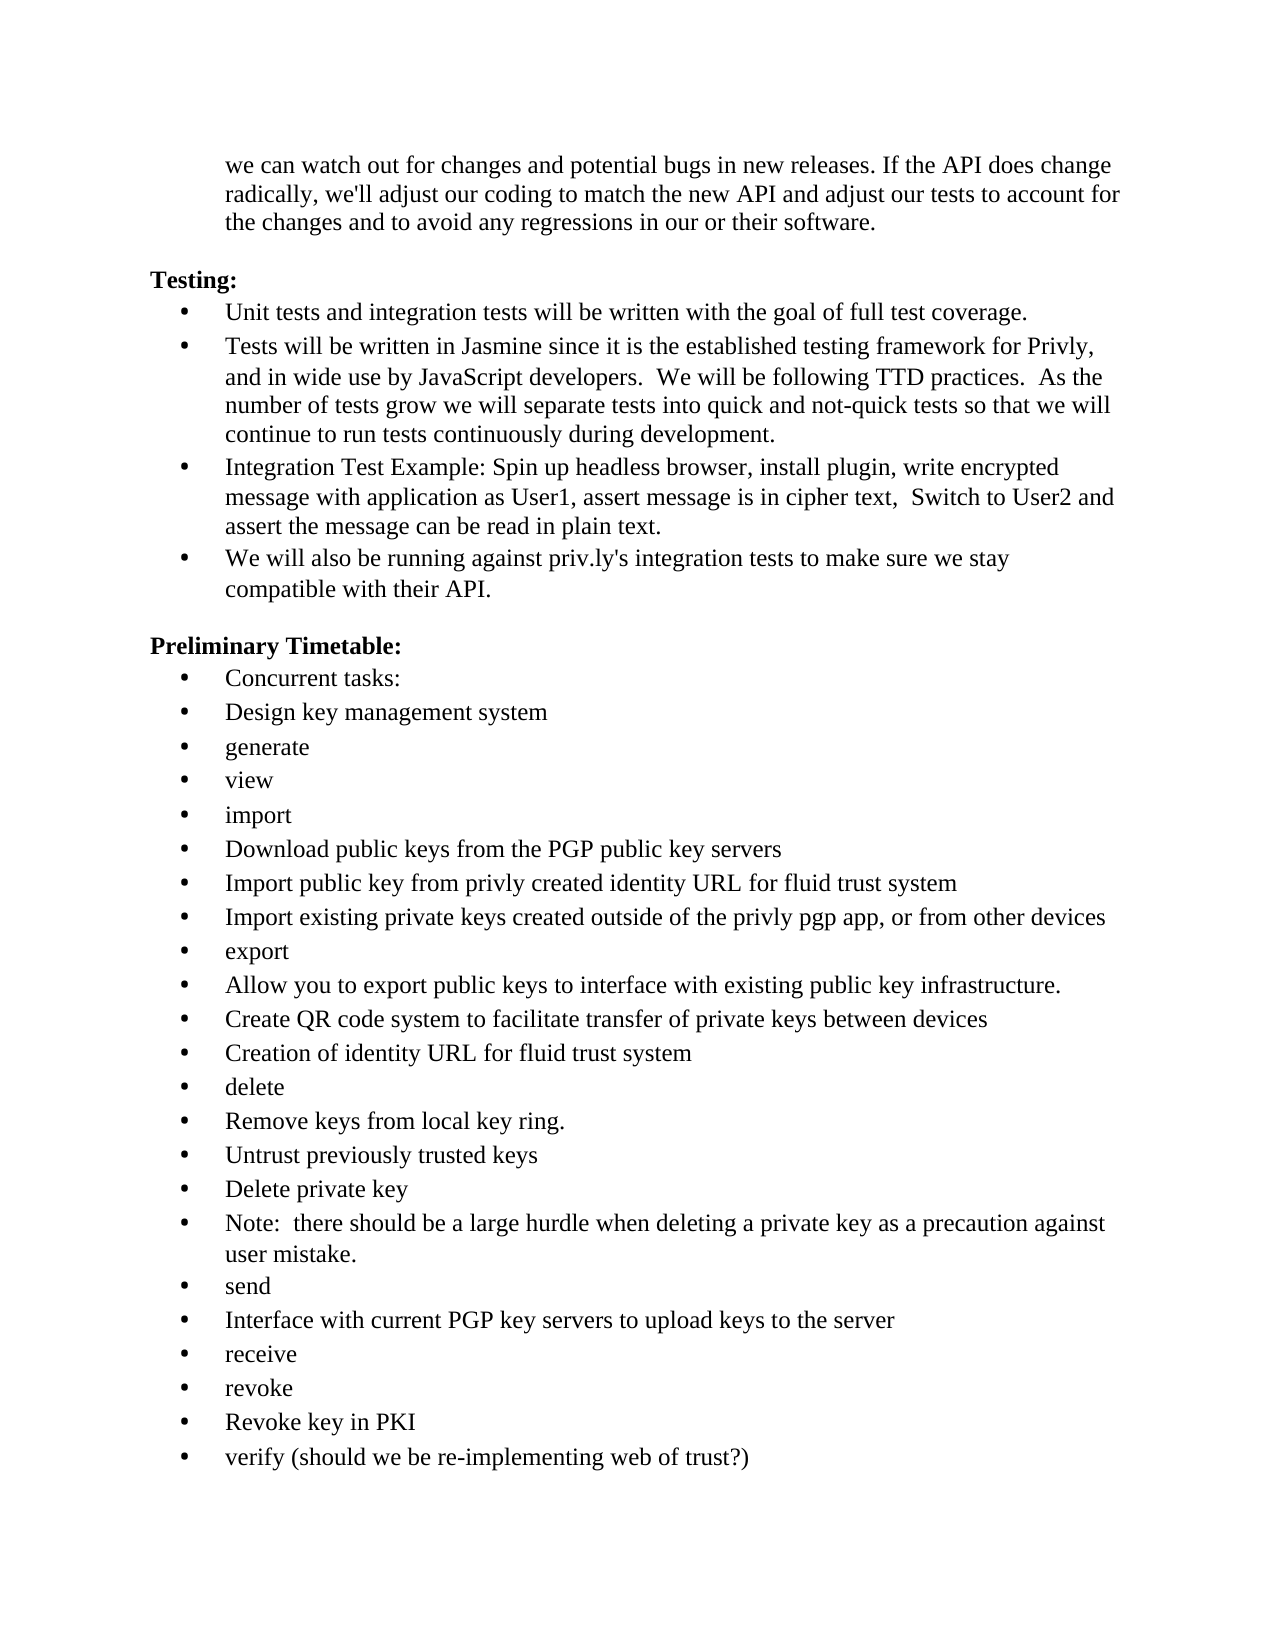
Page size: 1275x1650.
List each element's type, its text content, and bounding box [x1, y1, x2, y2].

text Testing: [150, 265, 1125, 294]
list We will also be running against priv.ly's integration tests to make sure we stay compatible with their API. [180, 540, 1125, 602]
list Note: there should be a large hurdle when deleting a private key as a precaution against user mistake. [180, 1205, 1125, 1268]
list export [180, 932, 1125, 967]
list Concurrent tasks: [180, 660, 1125, 694]
list Allow you to export public keys to interface with existing public key infrastructure. [180, 967, 1125, 1001]
list Creation of identity URL for fluid trust system [180, 1035, 1125, 1069]
list verify (should we be re-implementing web of trust?) [180, 1438, 1125, 1472]
list generate [180, 728, 1125, 762]
list delete [180, 1069, 1125, 1103]
list send [180, 1268, 1125, 1302]
list Import public key from privly created identity URL for fluid trust system [180, 864, 1125, 898]
list Interface with current PGP key servers to upload keys to the server [180, 1302, 1125, 1336]
list Revoke key in PKI [180, 1404, 1125, 1438]
list import [180, 796, 1125, 830]
list Import existing private keys created outside of the privly pgp app, or from other devices [180, 898, 1125, 932]
list we can watch out for changes and potential bugs in new releases. If the API does change radically, we'll adjust our coding to match the new API and adjust our tests to account for the changes and to avoid any regressions in our or their software. [180, 150, 1125, 236]
list receive [180, 1336, 1125, 1370]
list Unit tests and integration tests will be written with the goal of full test coverage. [180, 294, 1125, 328]
list Download public keys from the PGP public key servers [180, 830, 1125, 864]
text Preliminary Timetable: [150, 631, 1125, 660]
list Tests will be written in Jasmine since it is the established testing framework for Privly, and in wide use by JavaScript developers. We will be following TTD practices. As the number of tests grow we will separate tests into quick and not-quick tests so that we will continue to run tests continuously during development. [180, 328, 1125, 448]
list Untrust previously trusted keys [180, 1137, 1125, 1171]
list view [180, 762, 1125, 796]
list Delete private key [180, 1171, 1125, 1205]
list Design key management system [180, 694, 1125, 728]
list Remove keys from local key ring. [180, 1103, 1125, 1137]
list Integration Test Example: Spin up headless browser, install plugin, write encrypted message with application as User1, assert message is in cipher text, Switch to User2 and assert the message can be read in plain text. [180, 448, 1125, 540]
list Create QR code system to facilitate transfer of private keys between devices [180, 1001, 1125, 1035]
list revoke [180, 1370, 1125, 1404]
